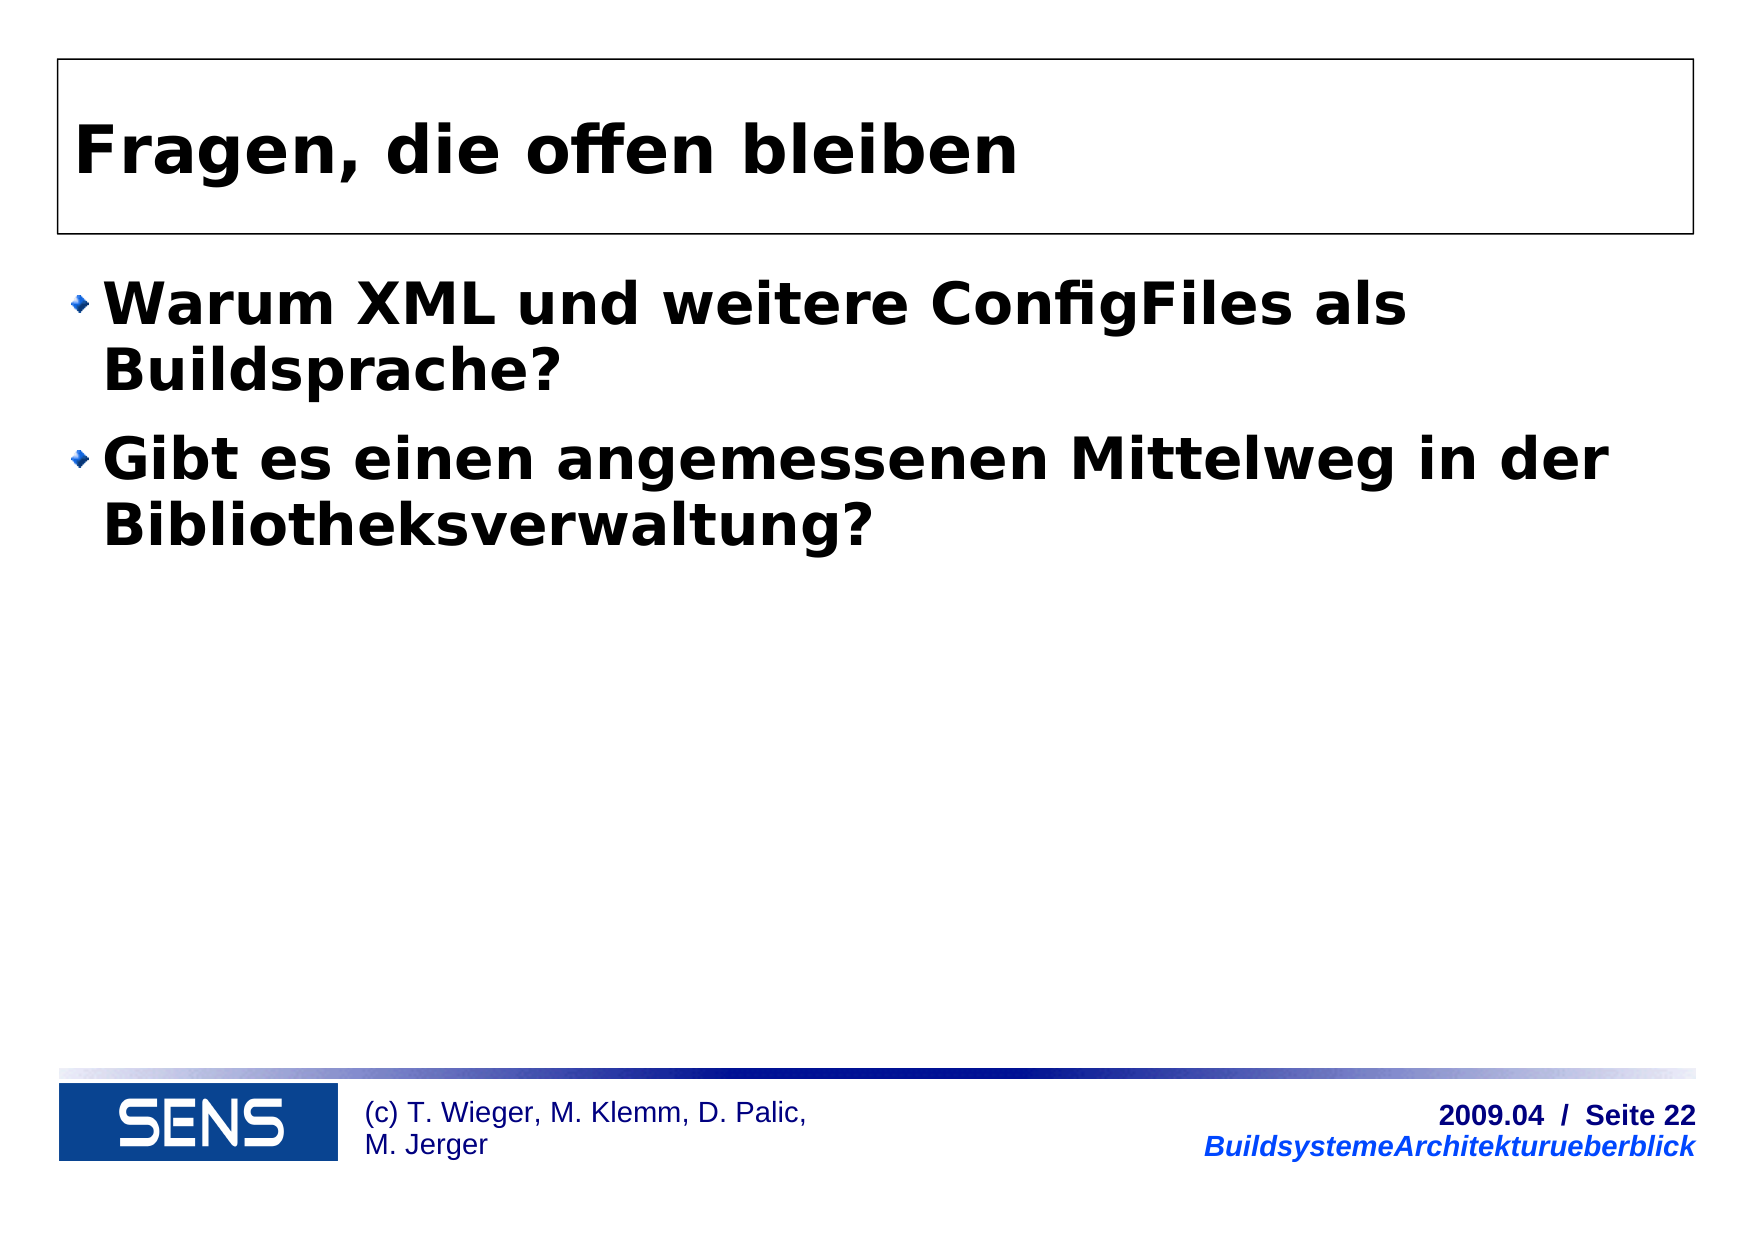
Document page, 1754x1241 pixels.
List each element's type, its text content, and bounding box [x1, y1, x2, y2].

picture [59, 1083, 338, 1161]
list Warum XML und weitere ConfigFiles als Buildsprache? Gibt es einen angemessenen Mittelweg in der Bibliotheksverwaltung? [71, 272, 1693, 1053]
title Fragen, die offen bleiben [73, 53, 1693, 248]
picture [59, 1068, 1696, 1079]
